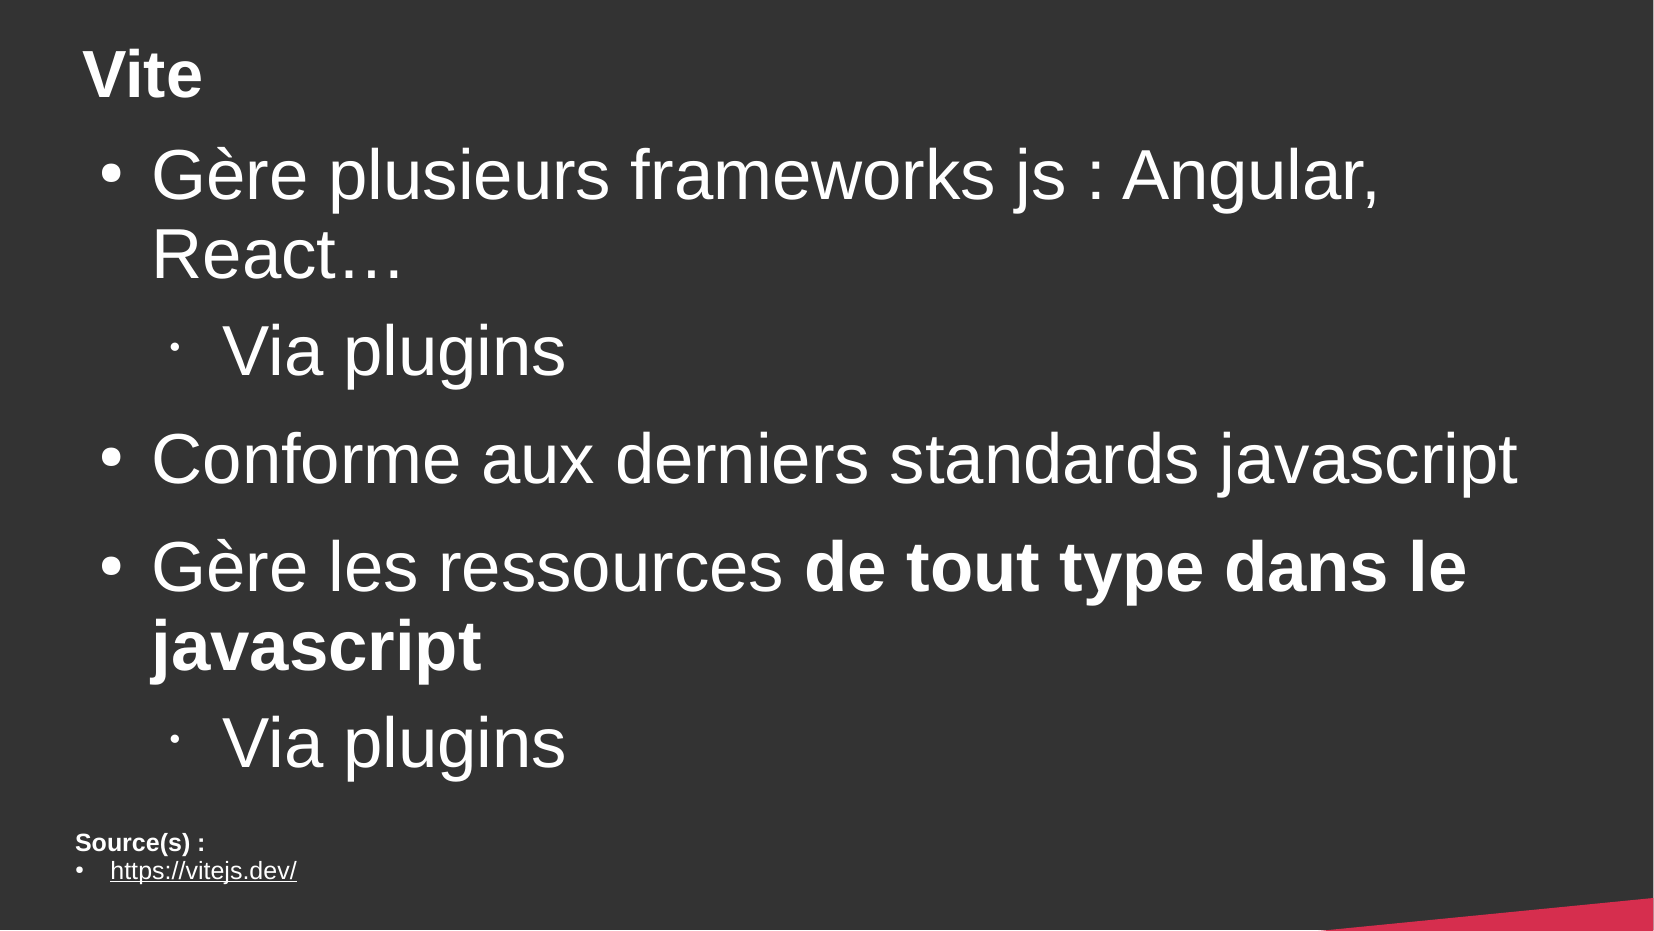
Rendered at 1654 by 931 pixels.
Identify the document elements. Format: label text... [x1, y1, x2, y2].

title Vite [82, 37, 1571, 112]
text_box Source(s) : https://vitejs.dev/ [60, 821, 1546, 931]
list Gère plusieurs frameworks js : Angular, React… Via plugins Conforme aux derniers standards javascript Gère les ressources de tout type dans le javascript Via plugins [80, 135, 1619, 827]
text_box [1546, 897, 1654, 931]
